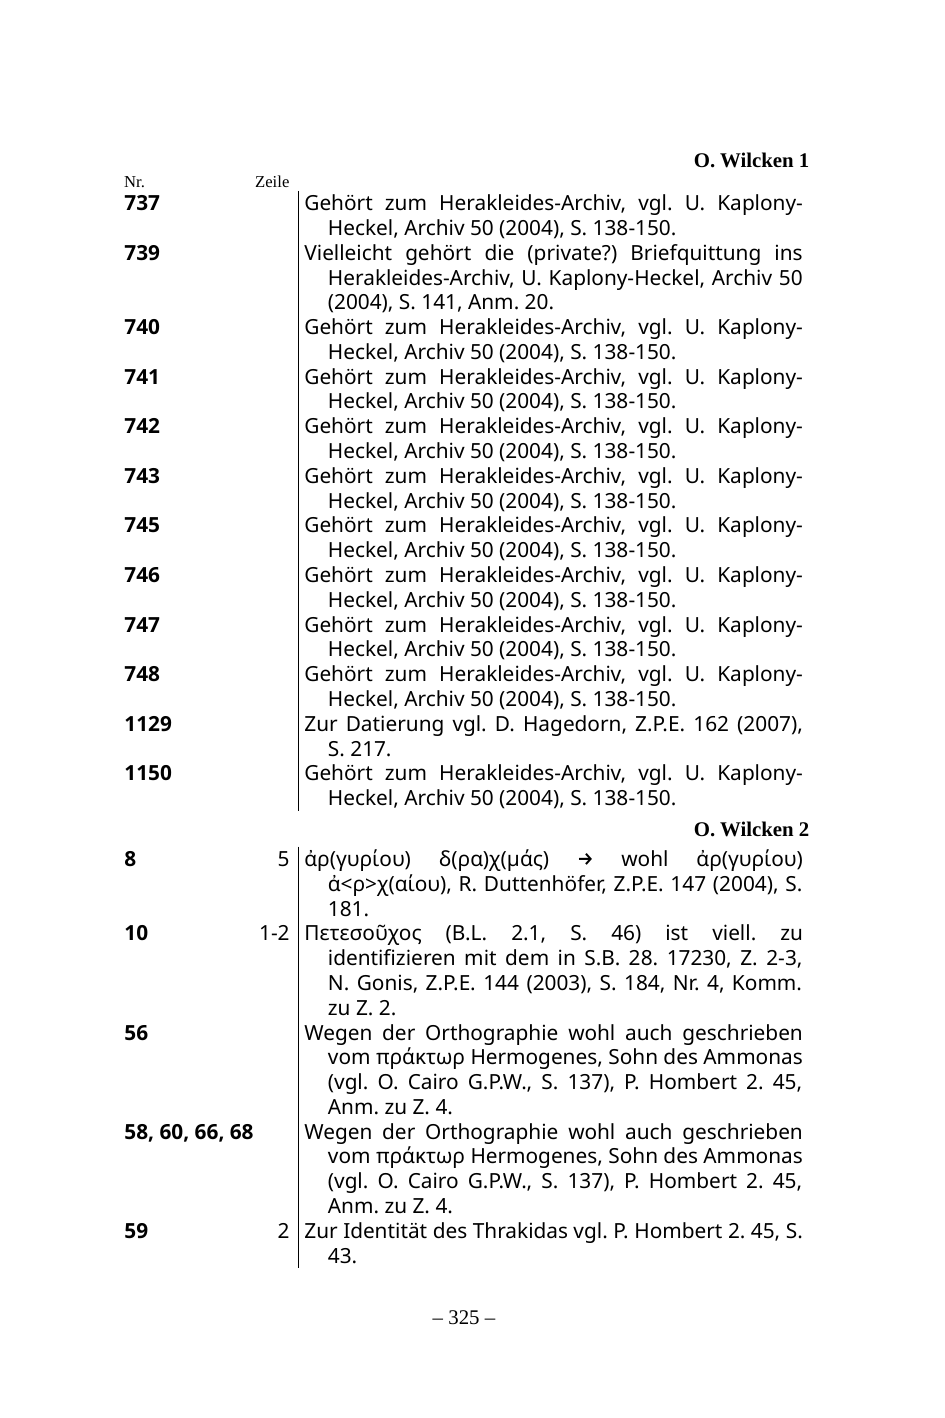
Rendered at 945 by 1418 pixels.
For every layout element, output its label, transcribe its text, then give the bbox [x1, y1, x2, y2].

table_cell Gehört zum Herakleides-Archiv, vgl. U. Kaplony-Heckel, Archiv 50 (2004), S. 138-150. [299, 464, 809, 513]
table_cell Gehört zum Herakleides-Archiv, vgl. U. Kaplony-Heckel, Archiv 50 (2004), S. 138-150. [299, 315, 809, 364]
table_cell Vielleicht gehört die (private?) Briefquittung ins Herakleides-Archiv, U. Kaplony-Heckel, Archiv 50 (2004), S. 141, Anm. 20. [299, 240, 809, 315]
subtitle O. Wilcken 2 [118, 817, 809, 841]
table_header ἀρ(γυρίου) δ(ρα)χ(μάς) → wohl ἀρ(γυρίου) ἀ<ρ>χ(αίου), R. Duttenhöfer, Z.P.E. 147 (2004), S. 181. [299, 847, 809, 921]
table_cell Gehört zum Herakleides-Archiv, vgl. U. Kaplony-Heckel, Archiv 50 (2004), S. 138-150. [299, 662, 809, 711]
table_cell 740 [118, 315, 298, 364]
table_cell 745 [118, 513, 298, 563]
table_cell Gehört zum Herakleides-Archiv, vgl. U. Kaplony-Heckel, Archiv 50 (2004), S. 138-150. [299, 612, 809, 662]
table_cell Zur Datierung vgl. D. Hagedorn, Z.P.E. 162 (2007), S. 217. [299, 711, 809, 761]
table_cell 1150 [118, 761, 298, 811]
table_cell Gehört zum Herakleides-Archiv, vgl. U. Kaplony-Heckel, Archiv 50 (2004), S. 138-150. [299, 513, 809, 563]
table_cell 56 [118, 1020, 298, 1119]
table_cell 742 [118, 414, 298, 463]
table_cell 737 [118, 191, 298, 240]
table_cell Πετεσοῦχος (B.L. 2.1, S. 46) ist viell. zu identifizieren mit dem in S.B. 28. 17230, Z. 2-3, N. Gonis, Z.P.E. 144 (2003), S. 184, Nr. 4, Komm. zu Z. 2. [299, 921, 809, 1020]
table_cell 743 [118, 464, 298, 513]
table_cell 10 [118, 921, 207, 1020]
table_cell Gehört zum Herakleides-Archiv, vgl. U. Kaplony-Heckel, Archiv 50 (2004), S. 138-150. [299, 414, 809, 463]
table_cell 747 [118, 612, 298, 662]
table_cell 58, 60, 66, 68 [118, 1119, 298, 1218]
table_cell Gehört zum Herakleides-Archiv, vgl. U. Kaplony-Heckel, Archiv 50 (2004), S. 138-150. [299, 563, 809, 612]
table_cell 1129 [118, 711, 298, 761]
table_cell Zur Identität des Thrakidas vgl. P. Hombert 2. 45, S. 43. [299, 1219, 809, 1268]
table_cell 741 [118, 364, 298, 414]
table_header 8 [118, 847, 207, 921]
table_cell Wegen der Orthographie wohl auch geschrieben vom πράκτωρ Hermogenes, Sohn des Ammonas (vgl. O. Cairo G.P.W., S. 137), P. Hombert 2. 45, Anm. zu Z. 4. [299, 1119, 809, 1218]
table_cell 2 [207, 1219, 298, 1268]
table_cell Wegen der Orthographie wohl auch geschrieben vom πράκτωρ Hermogenes, Sohn des Ammonas (vgl. O. Cairo G.P.W., S. 137), P. Hombert 2. 45, Anm. zu Z. 4. [299, 1020, 809, 1119]
table_header 5 [207, 847, 298, 921]
table_cell 748 [118, 662, 298, 711]
table_cell 739 [118, 240, 298, 315]
table_cell Gehört zum Herakleides-Archiv, vgl. U. Kaplony-Heckel, Archiv 50 (2004), S. 138-150. [299, 364, 809, 414]
table_cell 59 [118, 1219, 207, 1268]
table_cell Gehört zum Herakleides-Archiv, vgl. U. Kaplony-Heckel, Archiv 50 (2004), S. 138-150. [299, 761, 809, 811]
table_cell Gehört zum Herakleides-Archiv, vgl. U. Kaplony-Heckel, Archiv 50 (2004), S. 138-150. [299, 191, 809, 240]
table_cell 746 [118, 563, 298, 612]
table_cell 1-2 [207, 921, 298, 1020]
